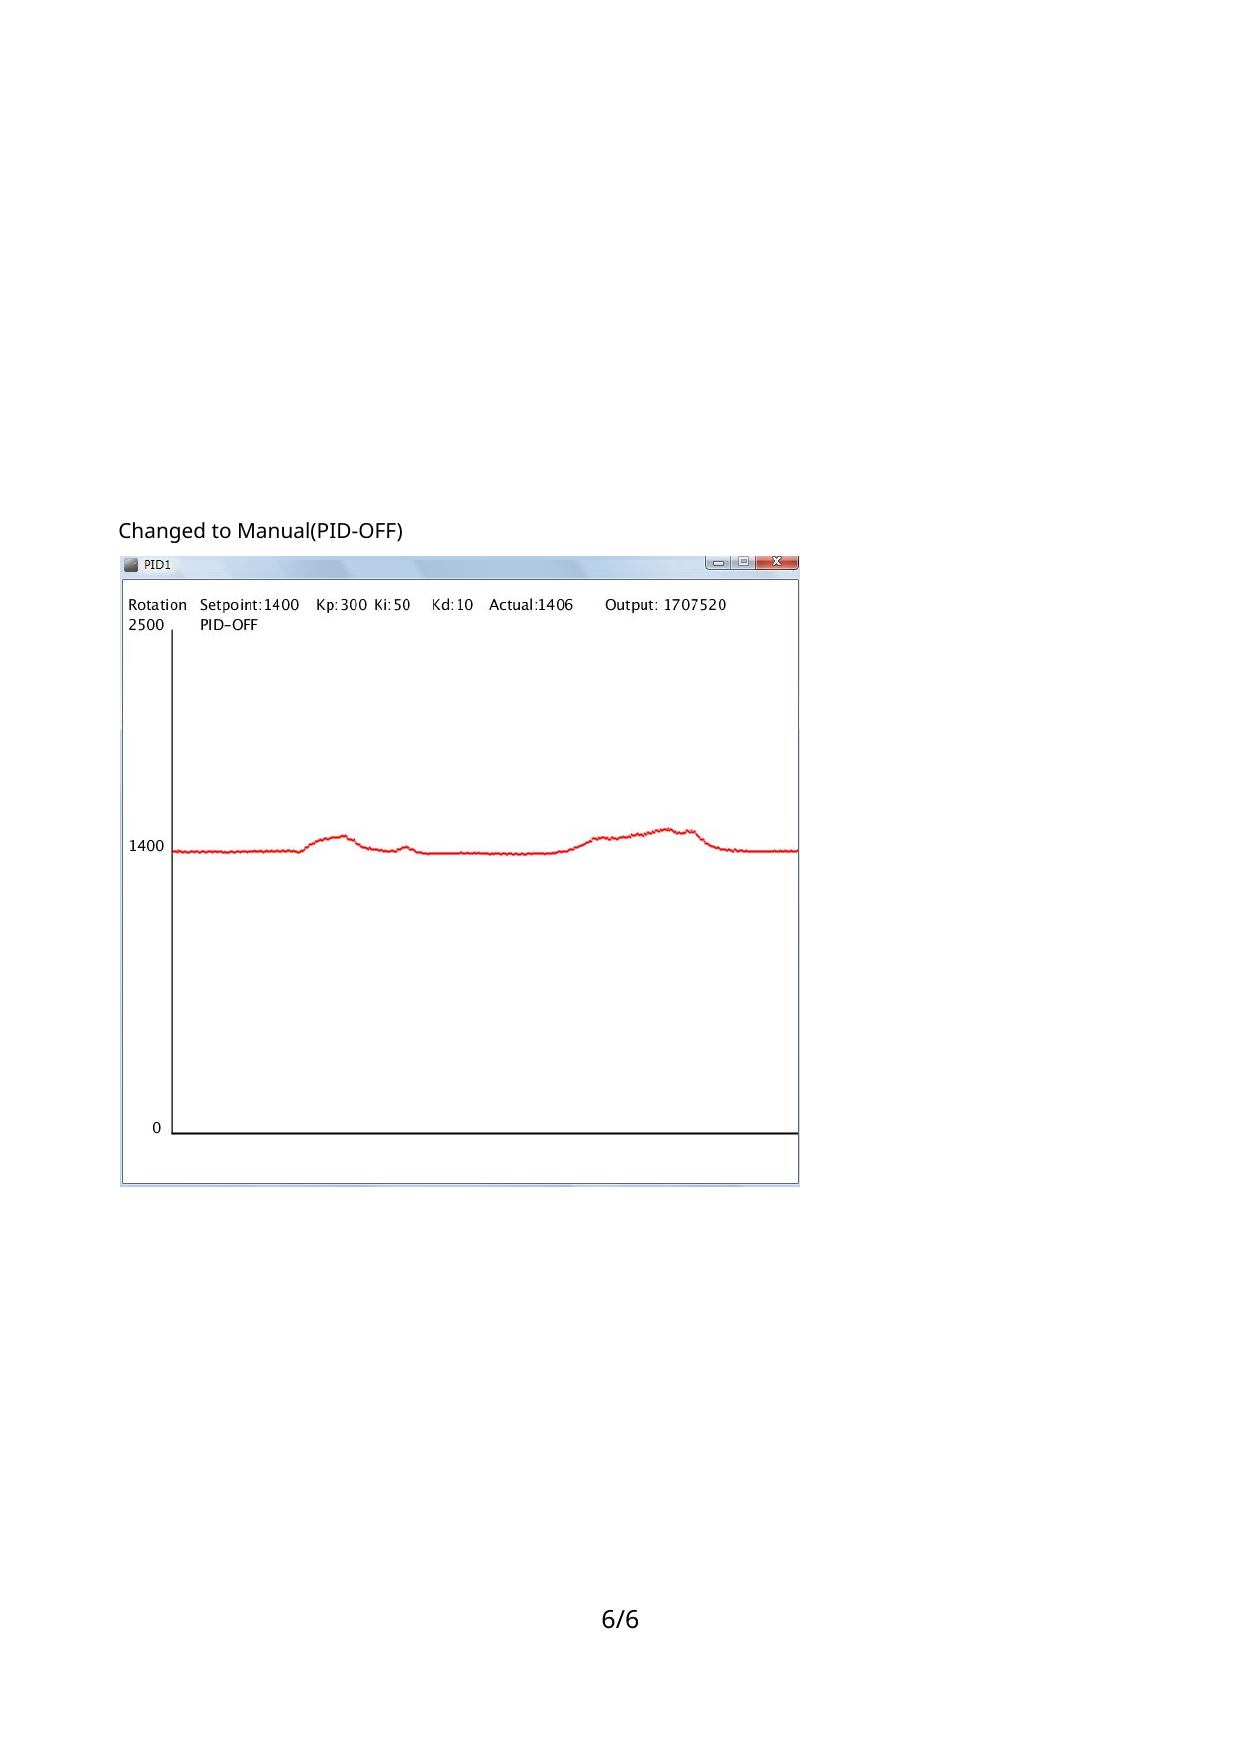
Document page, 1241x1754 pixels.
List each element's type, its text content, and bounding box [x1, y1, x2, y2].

picture [120, 556, 800, 1187]
text Changed to Manual(PID-OFF) [118, 516, 1122, 545]
